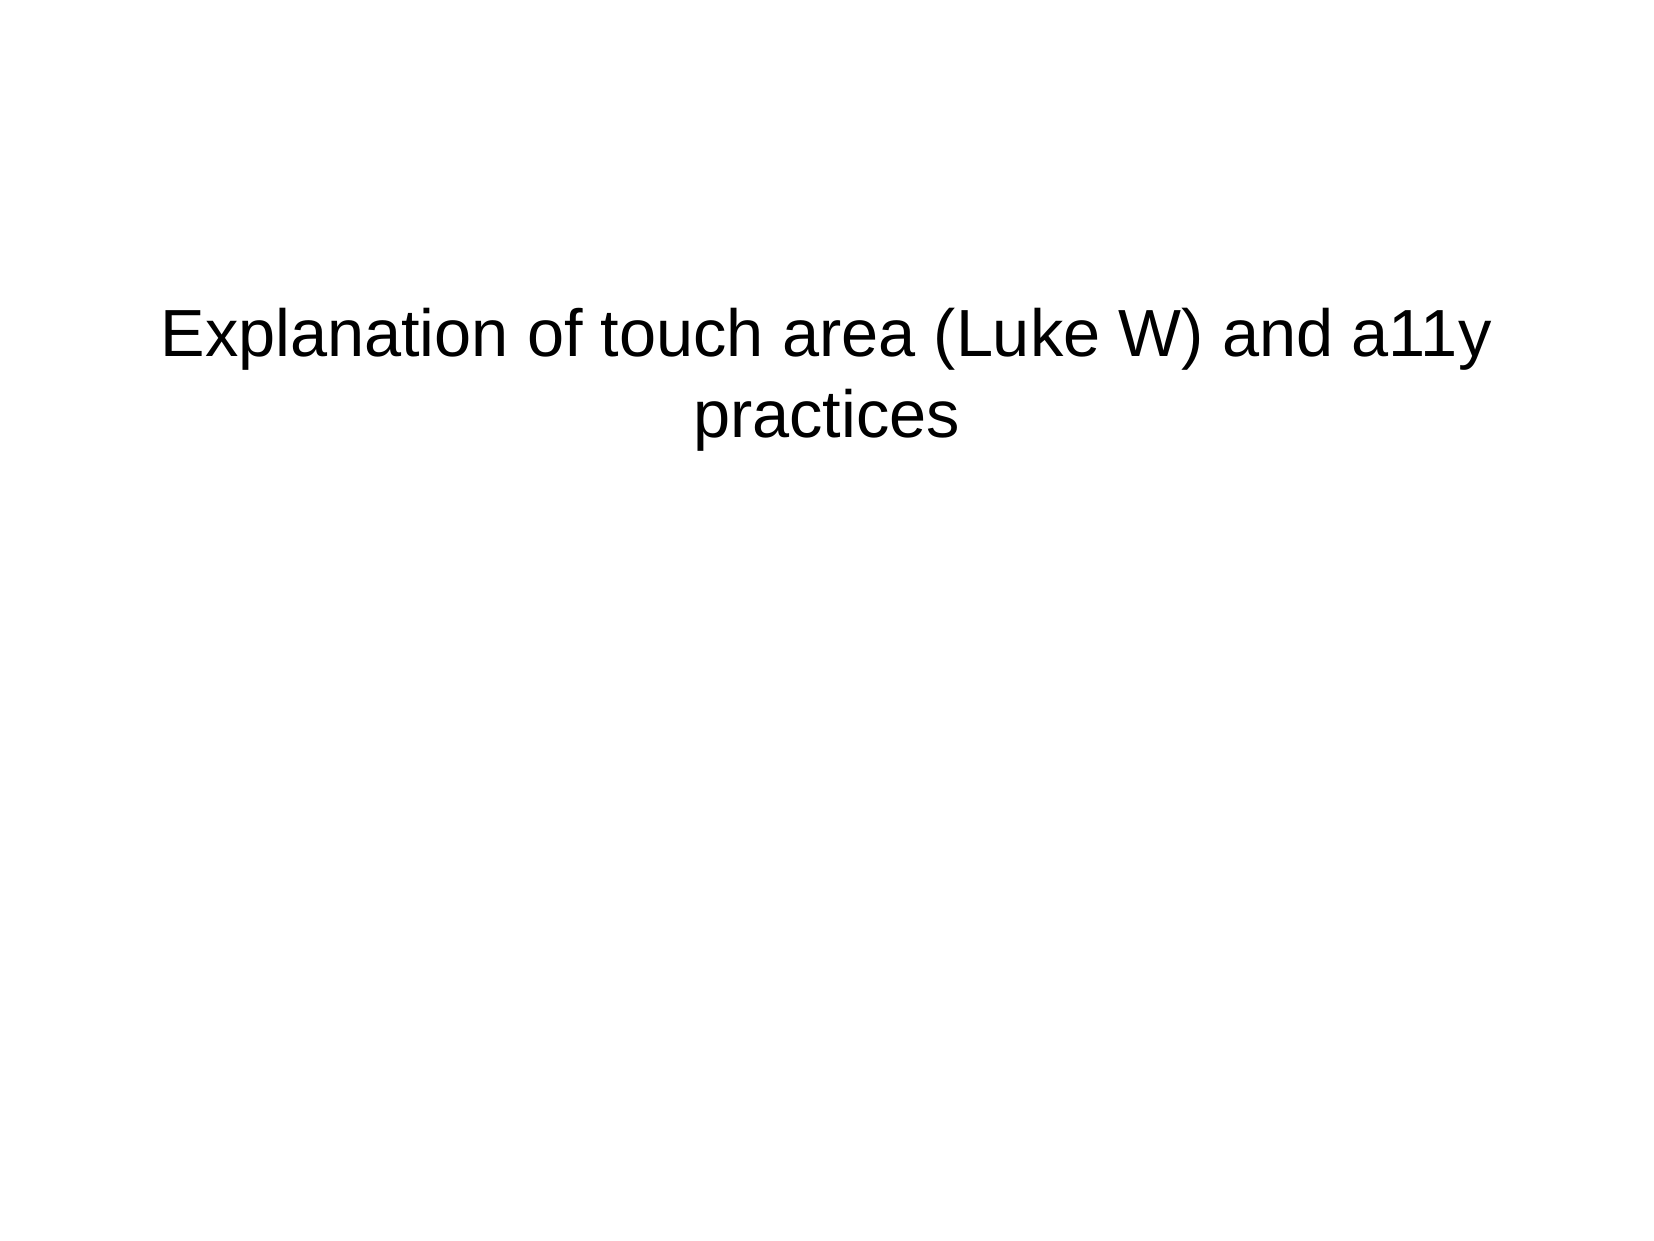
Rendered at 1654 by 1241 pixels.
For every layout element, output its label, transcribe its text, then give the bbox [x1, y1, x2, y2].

list Explanation of touch area (Luke W) and a11y practices [82, 290, 1571, 1109]
